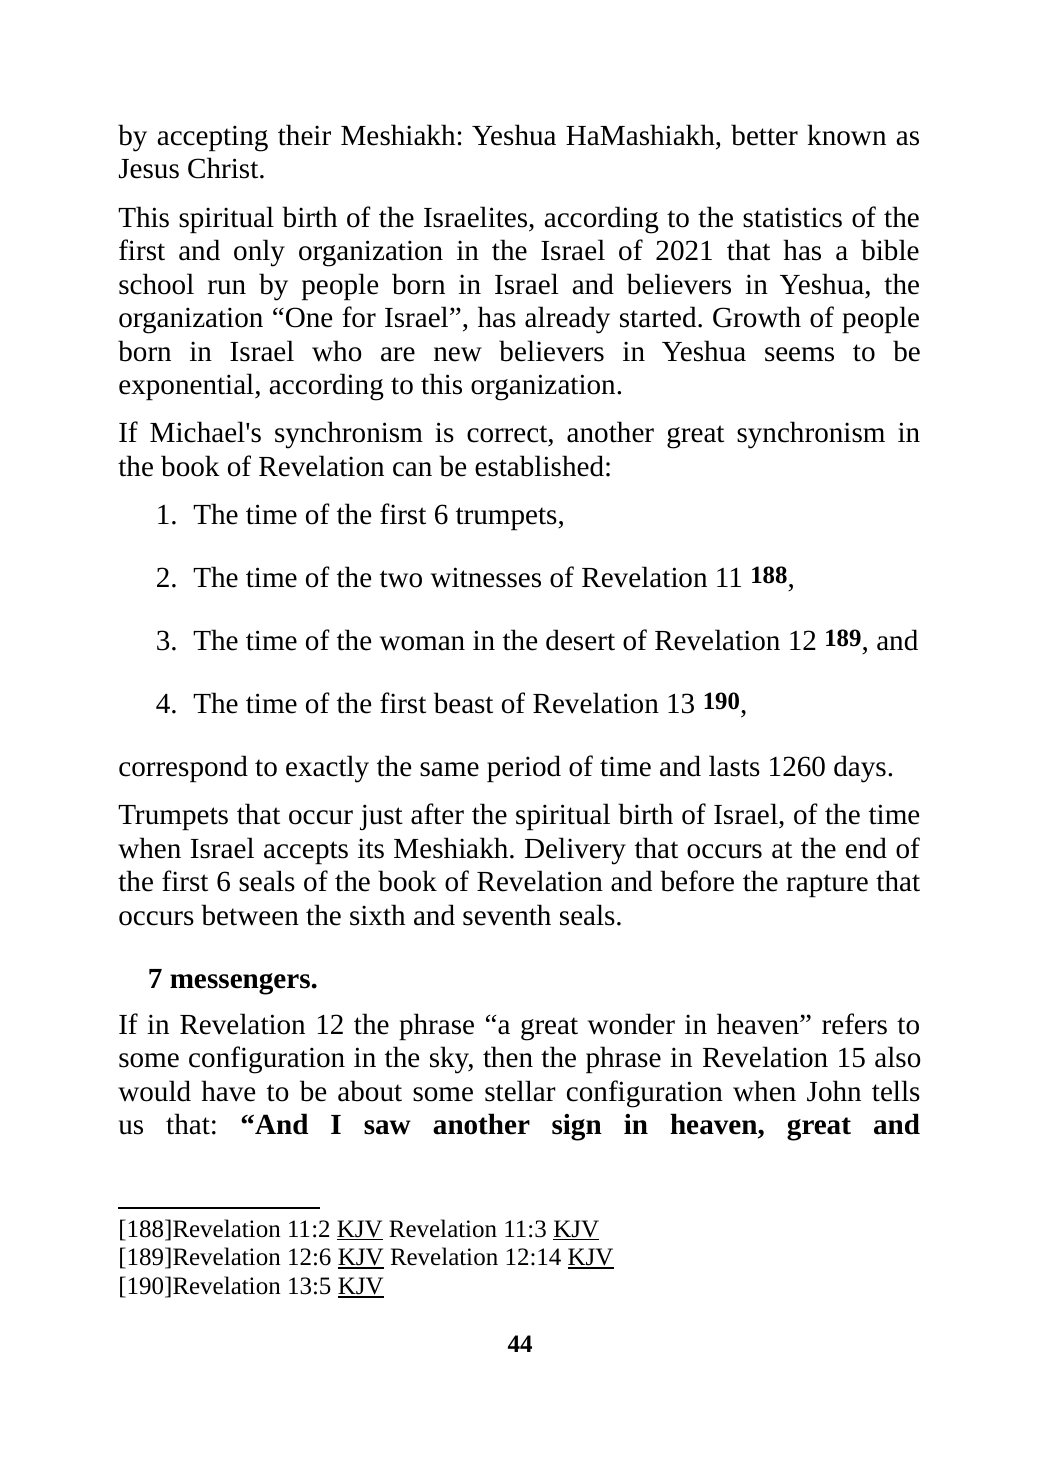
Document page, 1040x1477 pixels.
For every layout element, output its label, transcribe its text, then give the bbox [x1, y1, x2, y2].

list Revelation 11:2 KJV Revelation 11:3 KJV [118, 1214, 921, 1242]
list The time of the first 6 trumpets, [156, 497, 921, 531]
text Trumpets that occur just after the spiritual birth of Israel, of the time when Israel accepts its Meshiakh. Delivery that occurs at the end of the first 6 seals of the book of Revelation and before the rapture that occurs between the sixth and seventh seals. [118, 797, 921, 932]
list The time of the first beast of Revelation 13 , [156, 686, 921, 720]
list Revelation 12:6 KJV Revelation 12:14 KJV [118, 1242, 921, 1271]
text by accepting their Meshiakh: Yeshua HaMashiakh, better known as Jesus Christ. [118, 118, 921, 185]
subtitle 7 messengers. [148, 961, 921, 994]
text If Michael's synchronism is correct, another great synchronism in the book of Revelation can be established: [118, 416, 921, 483]
list Revelation 13:5 KJV [118, 1271, 921, 1300]
text This spiritual birth of the Israelites, according to the statistics of the first and only organization in the Israel of 2021 that has a bible school run by people born in Israel and believers in Yeshua, the organization “One for Israel”, has already started. Growth of people born in Israel who are new believers in Yeshua seems to be exponential, according to this organization. [118, 200, 921, 401]
text correspond to exactly the same period of time and lasts 1260 days. [118, 749, 921, 783]
list The time of the woman in the desert of Revelation 12 , and [156, 623, 921, 657]
text If in Revelation 12 the phrase “a great wonder in heaven” refers to some configuration in the sky, then the phrase in Revelation 15 also would have to be about some stellar configuration when John tells us that: “And I saw another sign in heaven, great and [118, 1007, 921, 1141]
list The time of the two witnesses of Revelation 11 , [156, 560, 921, 594]
